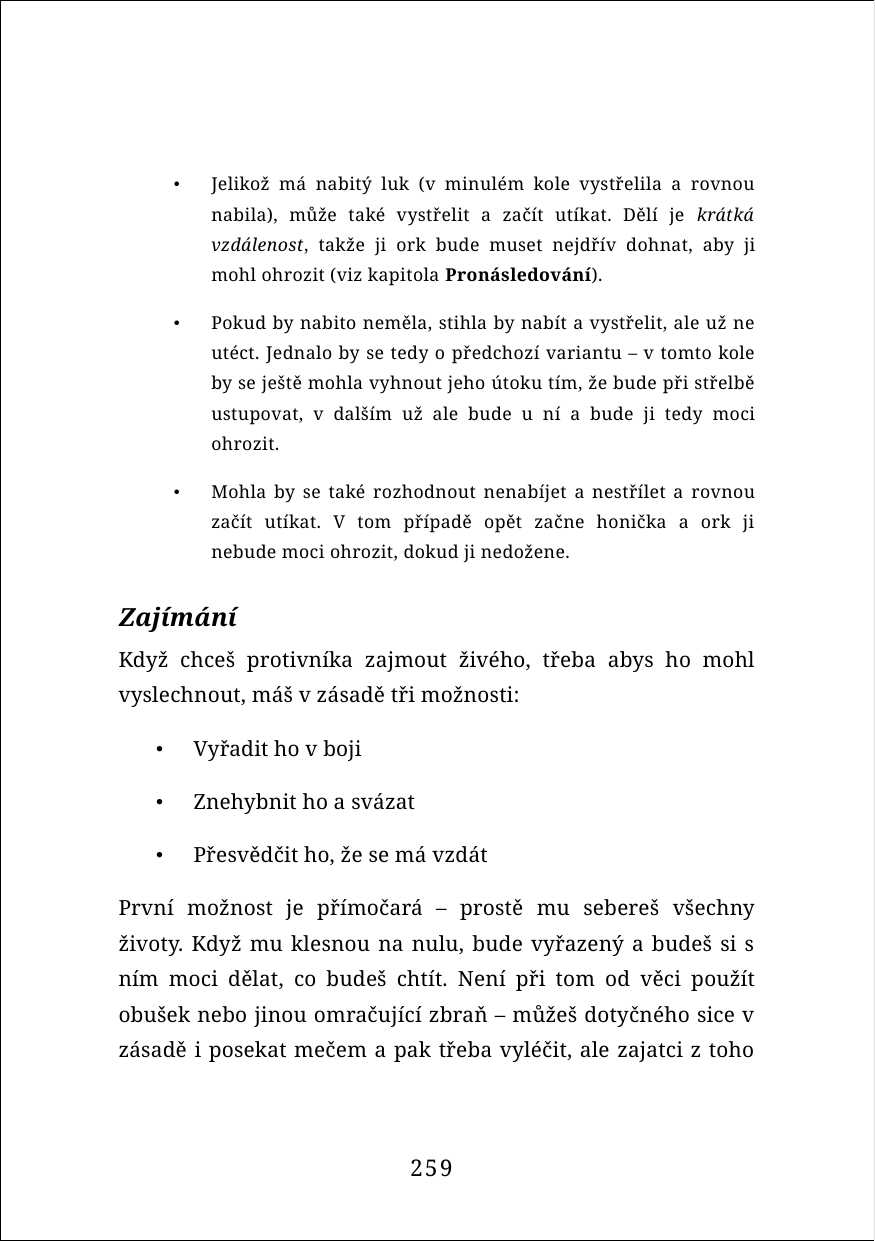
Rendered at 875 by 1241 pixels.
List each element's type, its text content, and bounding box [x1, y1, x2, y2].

list Vyřadit ho v boji [156, 734, 756, 762]
list Mohla by se také rozhodnout nenabíjet a nestřílet a rovnou začít utíkat. V tom případě opět začne honička a ork ji nebude moci ohrozit, dokud ji nedožene. [173, 479, 756, 564]
list Jelikož má nabitý luk (v minulém kole vystřelila a rovnou nabila), může také vystřelit a začít utíkat. Dělí je krátká vzdálenost, takže ji ork bude muset nejdřív dohnat, aby ji mohl ohrozit (viz kapitola Pronásledování). [173, 172, 756, 287]
list Přesvědčit ho, že se má vzdát [156, 840, 756, 869]
subtitle Zajímání [118, 599, 756, 633]
list Znehybnit ho a svázat [156, 787, 756, 815]
list Pokud by nabito neměla, stihla by nabít a vystřelit, ale už ne utéct. Jednalo by se tedy o předchozí variantu – v tomto kole by se ještě mohla vyhnout jeho útoku tím, že bude při střelbě ustupovat, v dalším už ale bude u ní a bude ji tedy moci ohrozit. [173, 310, 756, 455]
text Když chceš protivníka zajmout živého, třeba abys ho mohl vyslechnout, máš v zásadě tři možnosti: [118, 645, 756, 709]
text První možnost je přímočará – prostě mu sebereš všechny životy. Když mu klesnou na nulu, bude vyřazený a budeš si s ním moci dělat, co budeš chtít. Není při tom od věci použít obušek nebo jinou omračující zbraň – můžeš dotyčného sice v zásadě i posekat mečem a pak třeba vyléčit, ale zajatci z toho [118, 893, 756, 1064]
